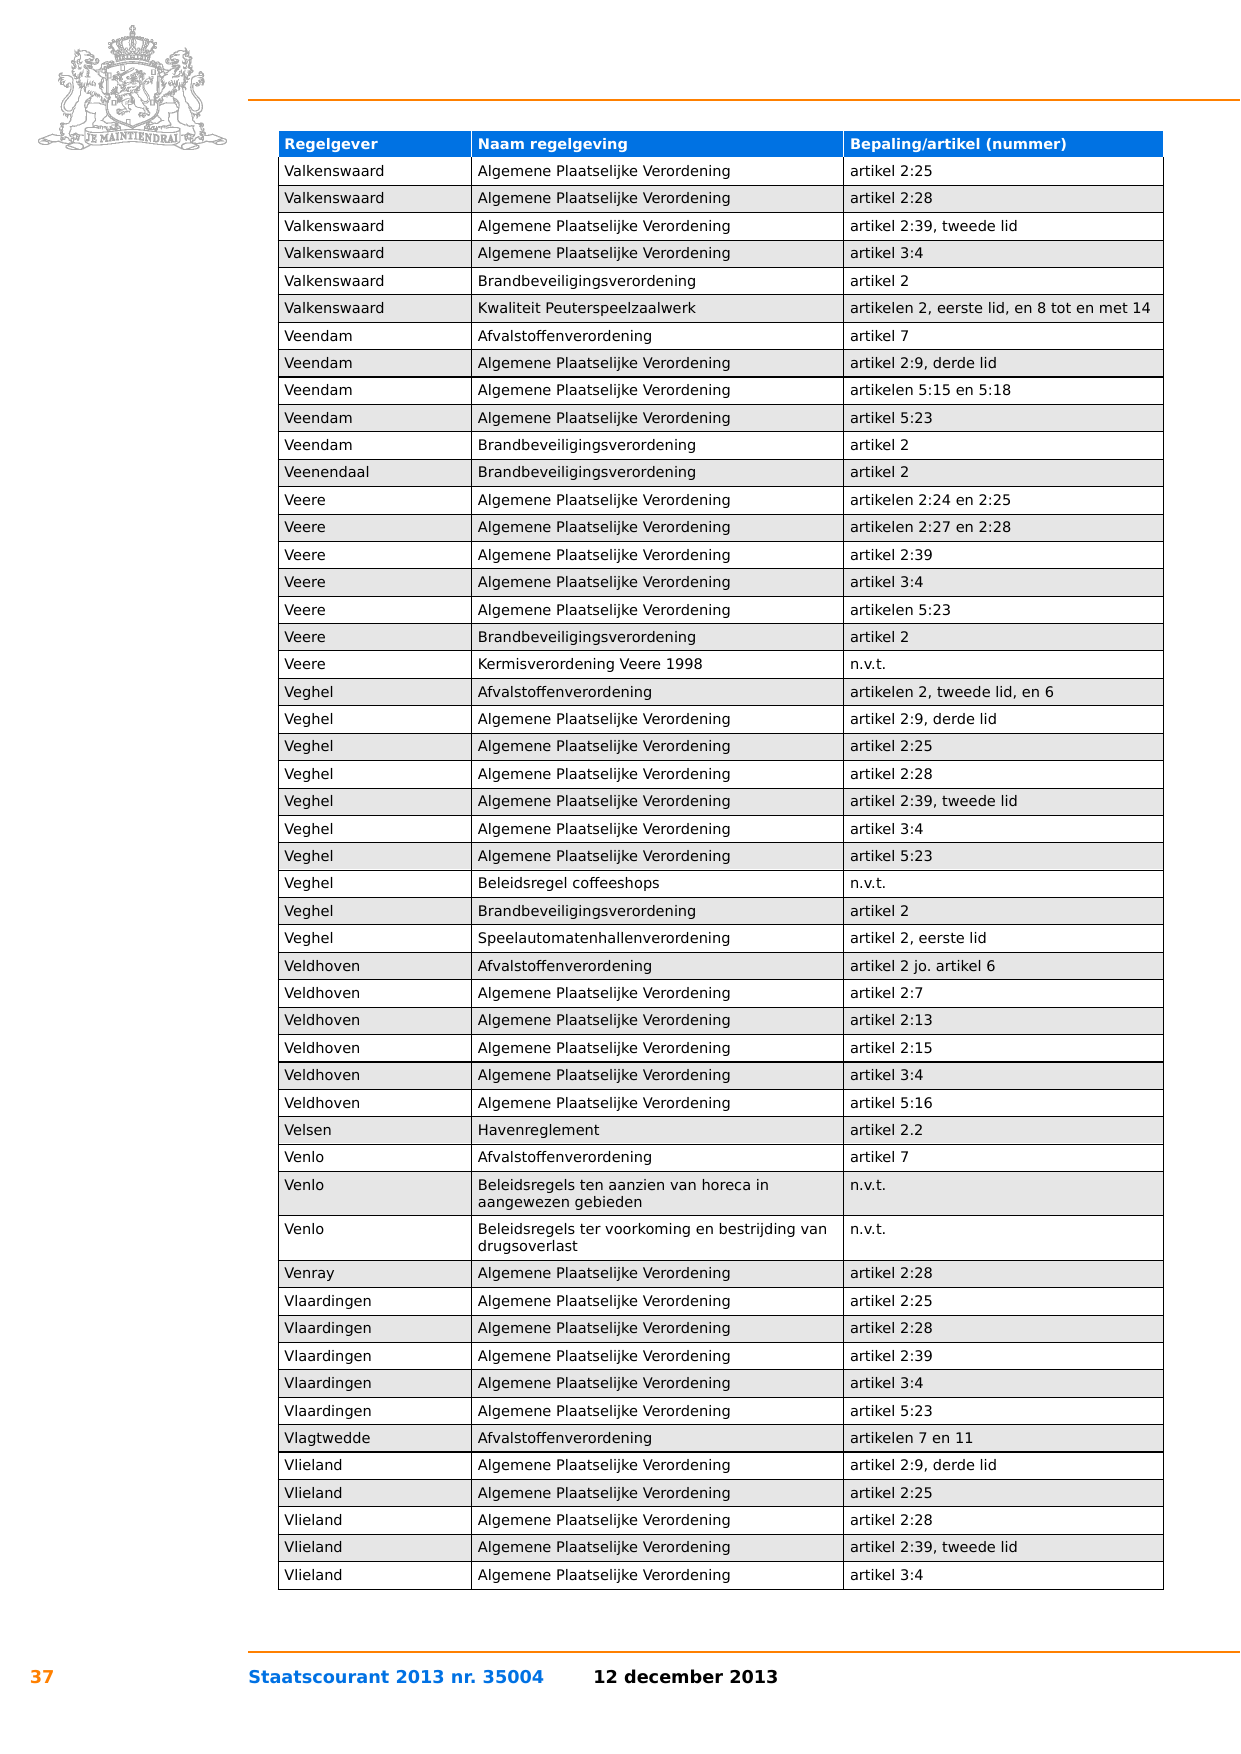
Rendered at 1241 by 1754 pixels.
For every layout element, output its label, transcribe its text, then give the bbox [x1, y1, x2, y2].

table_cell artikel 5:23 [844, 1398, 1163, 1424]
table_cell artikel 2 [844, 460, 1163, 486]
table_cell artikel 2:28 [844, 1316, 1163, 1342]
table_cell artikelen 7 en 11 [844, 1425, 1163, 1451]
table_cell Algemene Plaatselijke Verordening [472, 1063, 843, 1089]
table_cell artikel 2 [844, 898, 1163, 924]
table_cell Speelautomatenhallenverordening [472, 925, 843, 952]
table_cell n.v.t. [844, 1172, 1163, 1215]
table_cell Valkenswaard [279, 241, 471, 267]
table_cell Valkenswaard [279, 158, 471, 185]
table_cell Vlaardingen [279, 1370, 471, 1397]
table_cell Algemene Plaatselijke Verordening [472, 734, 843, 760]
table_cell Algemene Plaatselijke Verordening [472, 1261, 843, 1287]
table_cell artikel 2:28 [844, 761, 1163, 787]
table_cell artikel 2 [844, 624, 1163, 650]
table_cell artikel 3:4 [844, 1370, 1163, 1397]
table_cell Algemene Plaatselijke Verordening [472, 1480, 843, 1506]
table_cell Algemene Plaatselijke Verordening [472, 158, 843, 185]
table_cell artikel 2:9, derde lid [844, 350, 1163, 376]
table_cell Veghel [279, 925, 471, 952]
table_cell Valkenswaard [279, 295, 471, 322]
table_cell n.v.t. [844, 651, 1163, 678]
table_cell Algemene Plaatselijke Verordening [472, 843, 843, 869]
table_cell artikel 2, eerste lid [844, 925, 1163, 952]
table_cell Veere [279, 624, 471, 650]
table_cell Brandbeveiligingsverordening [472, 432, 843, 459]
table_cell Algemene Plaatselijke Verordening [472, 487, 843, 513]
table_cell Veldhoven [279, 1063, 471, 1089]
table_cell Havenreglement [472, 1117, 843, 1143]
table_cell Algemene Plaatselijke Verordening [472, 597, 843, 623]
table_cell Algemene Plaatselijke Verordening [472, 706, 843, 733]
table_cell Veere [279, 651, 471, 678]
table_cell artikel 3:4 [844, 569, 1163, 596]
table_cell artikel 2:7 [844, 980, 1163, 1007]
table_cell artikelen 2, eerste lid, en 8 tot en met 14 [844, 295, 1163, 322]
table_cell Algemene Plaatselijke Verordening [472, 213, 843, 239]
table_cell Veendam [279, 405, 471, 431]
table_cell artikelen 5:15 en 5:18 [844, 378, 1163, 404]
table_cell artikel 3:4 [844, 816, 1163, 842]
table_cell Afvalstoffenverordening [472, 323, 843, 349]
table_cell Algemene Plaatselijke Verordening [472, 1316, 843, 1342]
table_header Bepaling/artikel (nummer) [844, 131, 1163, 157]
table_cell Veghel [279, 843, 471, 869]
picture [38, 25, 227, 150]
table_cell Venray [279, 1261, 471, 1287]
table_cell Algemene Plaatselijke Verordening [472, 378, 843, 404]
table_cell Veendam [279, 378, 471, 404]
table_cell artikel 2:25 [844, 1480, 1163, 1506]
table_cell artikel 2:13 [844, 1008, 1163, 1034]
table_cell artikel 3:4 [844, 1562, 1163, 1588]
table_cell Vlieland [279, 1507, 471, 1534]
table_cell Beleidsregel coffeeshops [472, 871, 843, 897]
table_cell artikel 2:25 [844, 734, 1163, 760]
table_cell artikel 2:28 [844, 186, 1163, 212]
table_cell Algemene Plaatselijke Verordening [472, 1370, 843, 1397]
table_cell Brandbeveiligingsverordening [472, 624, 843, 650]
table_cell Veere [279, 515, 471, 541]
table_cell n.v.t. [844, 1216, 1163, 1260]
table_cell artikel 7 [844, 1145, 1163, 1171]
table_cell Veghel [279, 706, 471, 733]
table_cell Venlo [279, 1216, 471, 1260]
table_cell Veere [279, 597, 471, 623]
table_cell Veenendaal [279, 460, 471, 486]
table_cell Veendam [279, 323, 471, 349]
table_cell Vlieland [279, 1480, 471, 1506]
table_cell artikel 2 [844, 432, 1163, 459]
table_cell artikelen 2:27 en 2:28 [844, 515, 1163, 541]
table_cell Venlo [279, 1172, 471, 1215]
table_cell Afvalstoffenverordening [472, 679, 843, 705]
table_cell n.v.t. [844, 871, 1163, 897]
table_cell Veere [279, 487, 471, 513]
table_cell Valkenswaard [279, 186, 471, 212]
table_cell Algemene Plaatselijke Verordening [472, 515, 843, 541]
table_cell Veghel [279, 816, 471, 842]
table_cell Algemene Plaatselijke Verordening [472, 186, 843, 212]
table_cell Vlieland [279, 1453, 471, 1479]
table_cell artikel 2:25 [844, 1288, 1163, 1314]
table_cell Algemene Plaatselijke Verordening [472, 980, 843, 1007]
table_cell Afvalstoffenverordening [472, 1145, 843, 1171]
table_cell Algemene Plaatselijke Verordening [472, 761, 843, 787]
table_cell Beleidsregels ter voorkoming en bestrijding van drugsoverlast [472, 1216, 843, 1260]
table_cell Veendam [279, 350, 471, 376]
table_cell artikel 2:39 [844, 1343, 1163, 1369]
table_cell Afvalstoffenverordening [472, 953, 843, 979]
table_cell Vlaardingen [279, 1316, 471, 1342]
table_cell Brandbeveiligingsverordening [472, 898, 843, 924]
table_cell Veghel [279, 734, 471, 760]
table_cell Kermisverordening Veere 1998 [472, 651, 843, 678]
table_cell artikel 2:25 [844, 158, 1163, 185]
table_cell artikel 2:9, derde lid [844, 706, 1163, 733]
table_cell artikel 2:9, derde lid [844, 1453, 1163, 1479]
table_cell Algemene Plaatselijke Verordening [472, 1035, 843, 1061]
table_cell artikel 2:39, tweede lid [844, 213, 1163, 239]
table_cell Valkenswaard [279, 213, 471, 239]
table_cell artikel 2:39, tweede lid [844, 1535, 1163, 1561]
table_cell artikel 3:4 [844, 241, 1163, 267]
table_cell Veghel [279, 898, 471, 924]
table_cell Vlieland [279, 1535, 471, 1561]
table_cell Veere [279, 569, 471, 596]
table_cell Algemene Plaatselijke Verordening [472, 1507, 843, 1534]
table_cell Algemene Plaatselijke Verordening [472, 1288, 843, 1314]
table_cell artikelen 2, tweede lid, en 6 [844, 679, 1163, 705]
table_cell Vlaardingen [279, 1288, 471, 1314]
table_cell artikel 3:4 [844, 1063, 1163, 1089]
table_cell Veldhoven [279, 1090, 471, 1116]
table_cell artikel 2:28 [844, 1261, 1163, 1287]
table_cell Veldhoven [279, 980, 471, 1007]
table_cell Venlo [279, 1145, 471, 1171]
table_cell Veghel [279, 761, 471, 787]
table_cell artikel 2:39, tweede lid [844, 789, 1163, 815]
table_cell Veendam [279, 432, 471, 459]
table_cell Veldhoven [279, 1008, 471, 1034]
table_cell Veldhoven [279, 1035, 471, 1061]
table_cell Valkenswaard [279, 268, 471, 294]
table_cell artikel 2:28 [844, 1507, 1163, 1534]
table_cell Vlieland [279, 1562, 471, 1588]
table_cell Veghel [279, 789, 471, 815]
table_cell Brandbeveiligingsverordening [472, 268, 843, 294]
table_cell Veghel [279, 871, 471, 897]
table_cell Vlaardingen [279, 1343, 471, 1369]
table_cell Algemene Plaatselijke Verordening [472, 405, 843, 431]
table_cell artikelen 2:24 en 2:25 [844, 487, 1163, 513]
table_cell Algemene Plaatselijke Verordening [472, 350, 843, 376]
table_cell Algemene Plaatselijke Verordening [472, 1090, 843, 1116]
table_cell Velsen [279, 1117, 471, 1143]
table_cell Algemene Plaatselijke Verordening [472, 569, 843, 596]
table_header Regelgever [279, 131, 471, 157]
table_cell Algemene Plaatselijke Verordening [472, 1008, 843, 1034]
table_cell Algemene Plaatselijke Verordening [472, 1398, 843, 1424]
table_cell artikelen 5:23 [844, 597, 1163, 623]
table_header Naam regelgeving [472, 131, 843, 157]
table_cell Veghel [279, 679, 471, 705]
table_cell Veere [279, 542, 471, 568]
table_cell Algemene Plaatselijke Verordening [472, 542, 843, 568]
table_cell artikel 2:15 [844, 1035, 1163, 1061]
table_cell artikel 2:39 [844, 542, 1163, 568]
table_cell Kwaliteit Peuterspeelzaalwerk [472, 295, 843, 322]
table_cell Algemene Plaatselijke Verordening [472, 1343, 843, 1369]
table_cell Afvalstoffenverordening [472, 1425, 843, 1451]
table_cell artikel 2 [844, 268, 1163, 294]
table_cell Algemene Plaatselijke Verordening [472, 1453, 843, 1479]
table_cell artikel 2.2 [844, 1117, 1163, 1143]
table_cell Brandbeveiligingsverordening [472, 460, 843, 486]
table_cell artikel 5:23 [844, 405, 1163, 431]
table_cell Algemene Plaatselijke Verordening [472, 789, 843, 815]
table_cell artikel 2 jo. artikel 6 [844, 953, 1163, 979]
table_cell Vlagtwedde [279, 1425, 471, 1451]
table_cell artikel 5:23 [844, 843, 1163, 869]
table_cell Beleidsregels ten aanzien van horeca in aangewezen gebieden [472, 1172, 843, 1215]
table_cell Algemene Plaatselijke Verordening [472, 1562, 843, 1588]
table_cell Algemene Plaatselijke Verordening [472, 241, 843, 267]
table_cell artikel 7 [844, 323, 1163, 349]
table_cell Veldhoven [279, 953, 471, 979]
table_cell Vlaardingen [279, 1398, 471, 1424]
table_cell Algemene Plaatselijke Verordening [472, 816, 843, 842]
table_cell Algemene Plaatselijke Verordening [472, 1535, 843, 1561]
table_cell artikel 5:16 [844, 1090, 1163, 1116]
